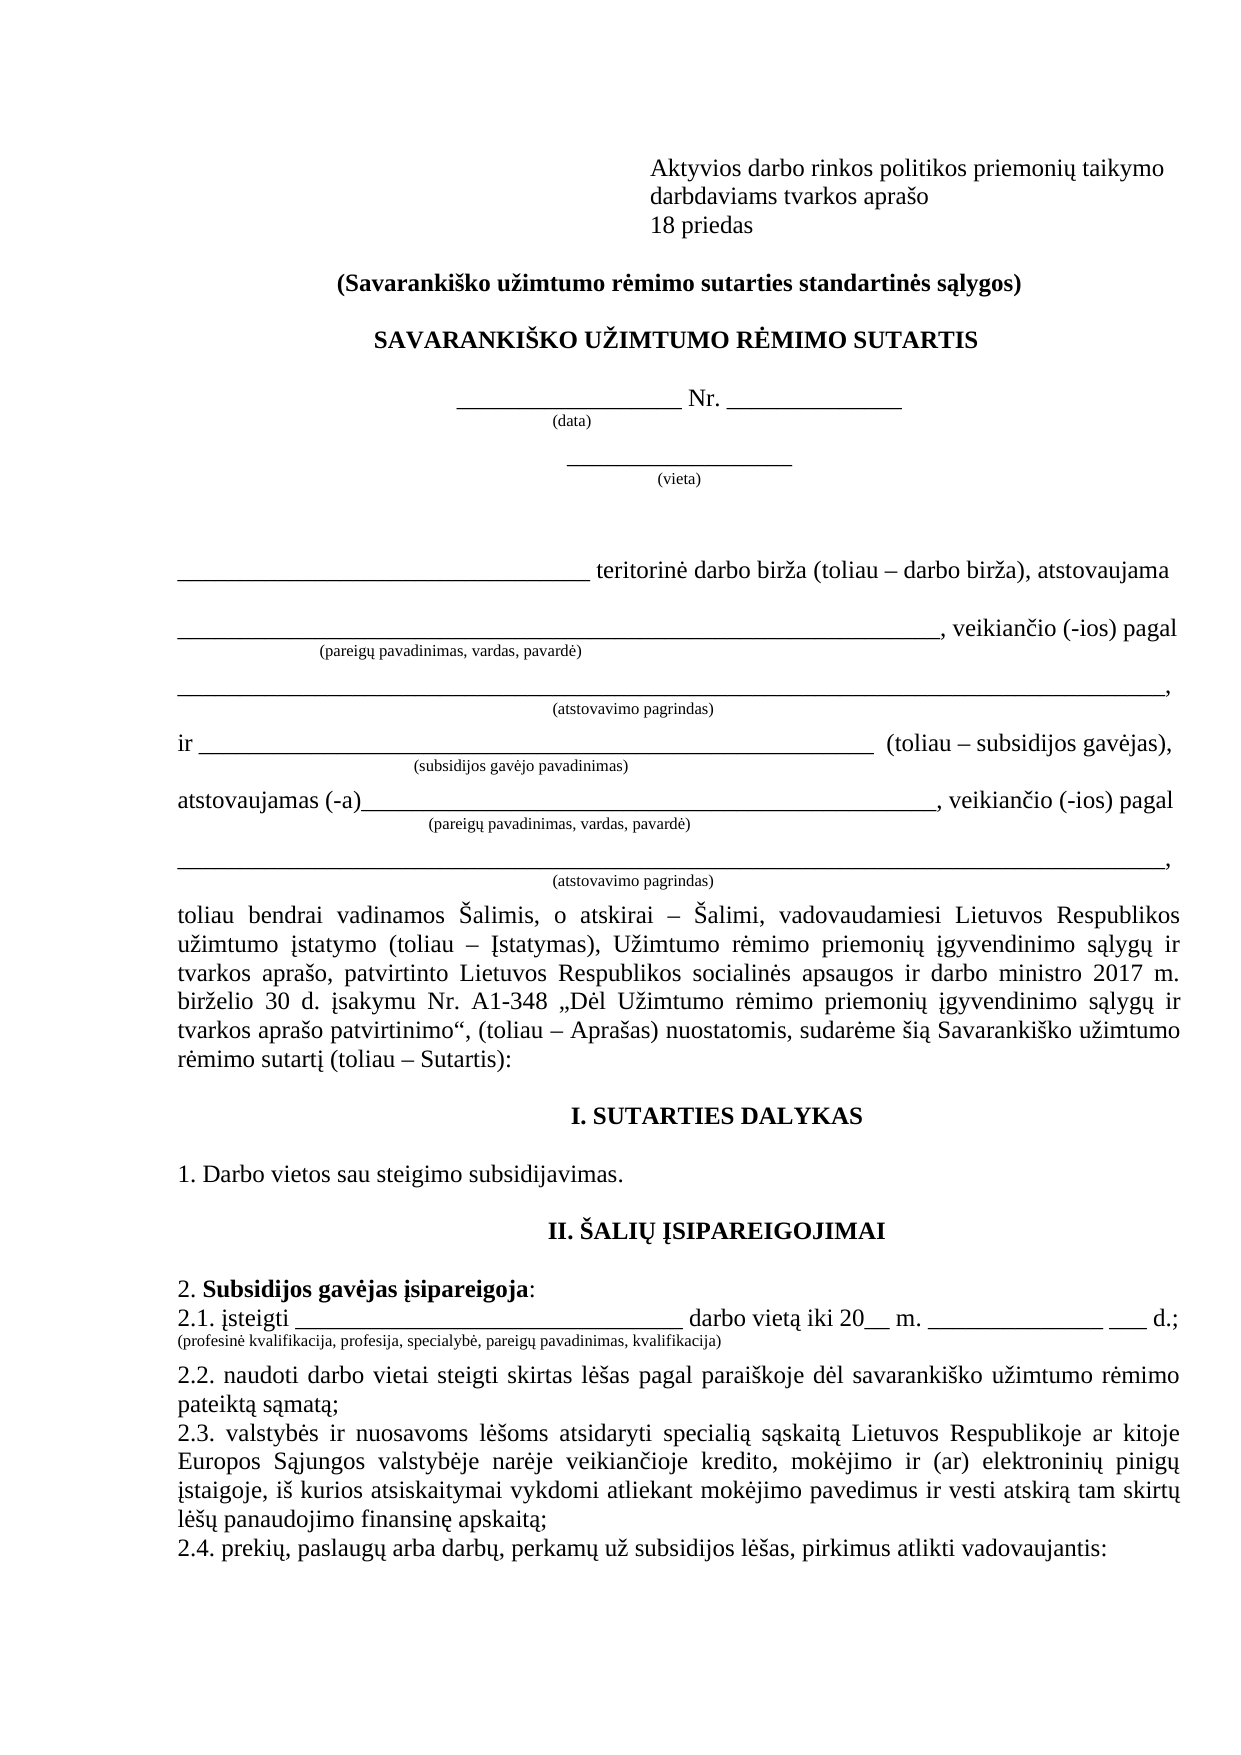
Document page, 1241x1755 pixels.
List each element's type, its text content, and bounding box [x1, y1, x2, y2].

text _________________________________ teritorinė darbo birža (toliau – darbo birža), atstovaujama [177, 555, 1181, 584]
text 2. Subsidijos gavėjas įsipareigoja: [177, 1274, 1181, 1303]
text 2.2. naudoti darbo vietai steigti skirtas lėšas pagal paraiškoje dėl savarankiško užimtumo rėmimo pateiktą sąmatą; [177, 1360, 1181, 1418]
text (pareigų pavadinimas, vardas, pavardė) [177, 641, 1181, 670]
text (Savarankiško užimtumo rėmimo sutarties standartinės sąlygos) [177, 268, 1181, 296]
text (profesinė kvalifikacija, profesija, specialybė, pareigų pavadinimas, kvalifikacija) [177, 1331, 1181, 1360]
text 2.3. valstybės ir nuosavoms lėšoms atsidaryti specialią sąskaitą Lietuvos Respublikoje ar kitoje Europos Sąjungos valstybėje narėje veikiančioje kredito, mokėjimo ir (ar) elektroninių pinigų įstaigoje, iš kurios atsiskaitymai vykdomi atliekant mokėjimo pavedimus ir vesti atskirą tam skirtų lėšų panaudojimo finansinę apskaitą; [177, 1418, 1181, 1533]
text _______________________________________________________________________________, [177, 670, 1181, 699]
text 18 priedas [575, 210, 1181, 239]
text (vieta) [177, 469, 1181, 498]
text toliau bendrai vadinamos Šalimis, o atskirai – Šalimi, vadovaudamiesi Lietuvos Respublikos užimtumo įstatymo (toliau – Įstatymas), Užimtumo rėmimo priemonių įgyvendinimo sąlygų ir tvarkos aprašo, patvirtinto Lietuvos Respublikos socialinės apsaugos ir darbo ministro 2017 m. birželio 30 d. įsakymu Nr. A1-348 „Dėl Užimtumo rėmimo priemonių įgyvendinimo sąlygų ir tvarkos aprašo patvirtinimo“, (toliau – Aprašas) nuostatomis, sudarėme šią Savarankiško užimtumo rėmimo sutartį (toliau – Sutartis): [177, 900, 1181, 1073]
text II. ŠALIŲ ĮSIPAREIGOJIMAI [177, 1216, 1181, 1245]
text I. SUTARTIES DALYKAS [177, 1101, 1181, 1130]
text 2.4. prekių, paslaugų arba darbų, perkamų už subsidijos lėšas, pirkimus atlikti vadovaujantis: [177, 1533, 1181, 1561]
text __________________ [177, 440, 1181, 469]
text _____________________________________________________________, veikiančio (-ios) pagal [177, 613, 1181, 641]
text SAVARANKIŠKO UŽIMTUMO RĖMIMO SUTARTIS [177, 325, 1181, 354]
text ir ______________________________________________________ (toliau – subsidijos gavėjas), [177, 728, 1181, 756]
text Aktyvios darbo rinkos politikos priemonių taikymo [650, 153, 1181, 181]
text _______________________________________________________________________________, [177, 843, 1181, 871]
text atstovaujamas (-a)______________________________________________, veikiančio (-ios) pagal [177, 785, 1181, 814]
text (atstovavimo pagrindas) [477, 871, 1181, 900]
text darbdaviams tvarkos aprašo [650, 181, 1181, 210]
text __________________ Nr. ______________ [177, 383, 1181, 411]
text (data) [477, 411, 1181, 440]
text (pareigų pavadinimas, vardas, pavardė) [177, 814, 1181, 843]
text 1. Darbo vietos sau steigimo subsidijavimas. [177, 1159, 1181, 1188]
text 2.1. įsteigti _______________________________ darbo vietą iki 20__ m. ______________ ___ d.; [177, 1303, 1181, 1331]
text (subsidijos gavėjo pavadinimas) [177, 756, 1181, 785]
text (atstovavimo pagrindas) [477, 699, 1181, 728]
